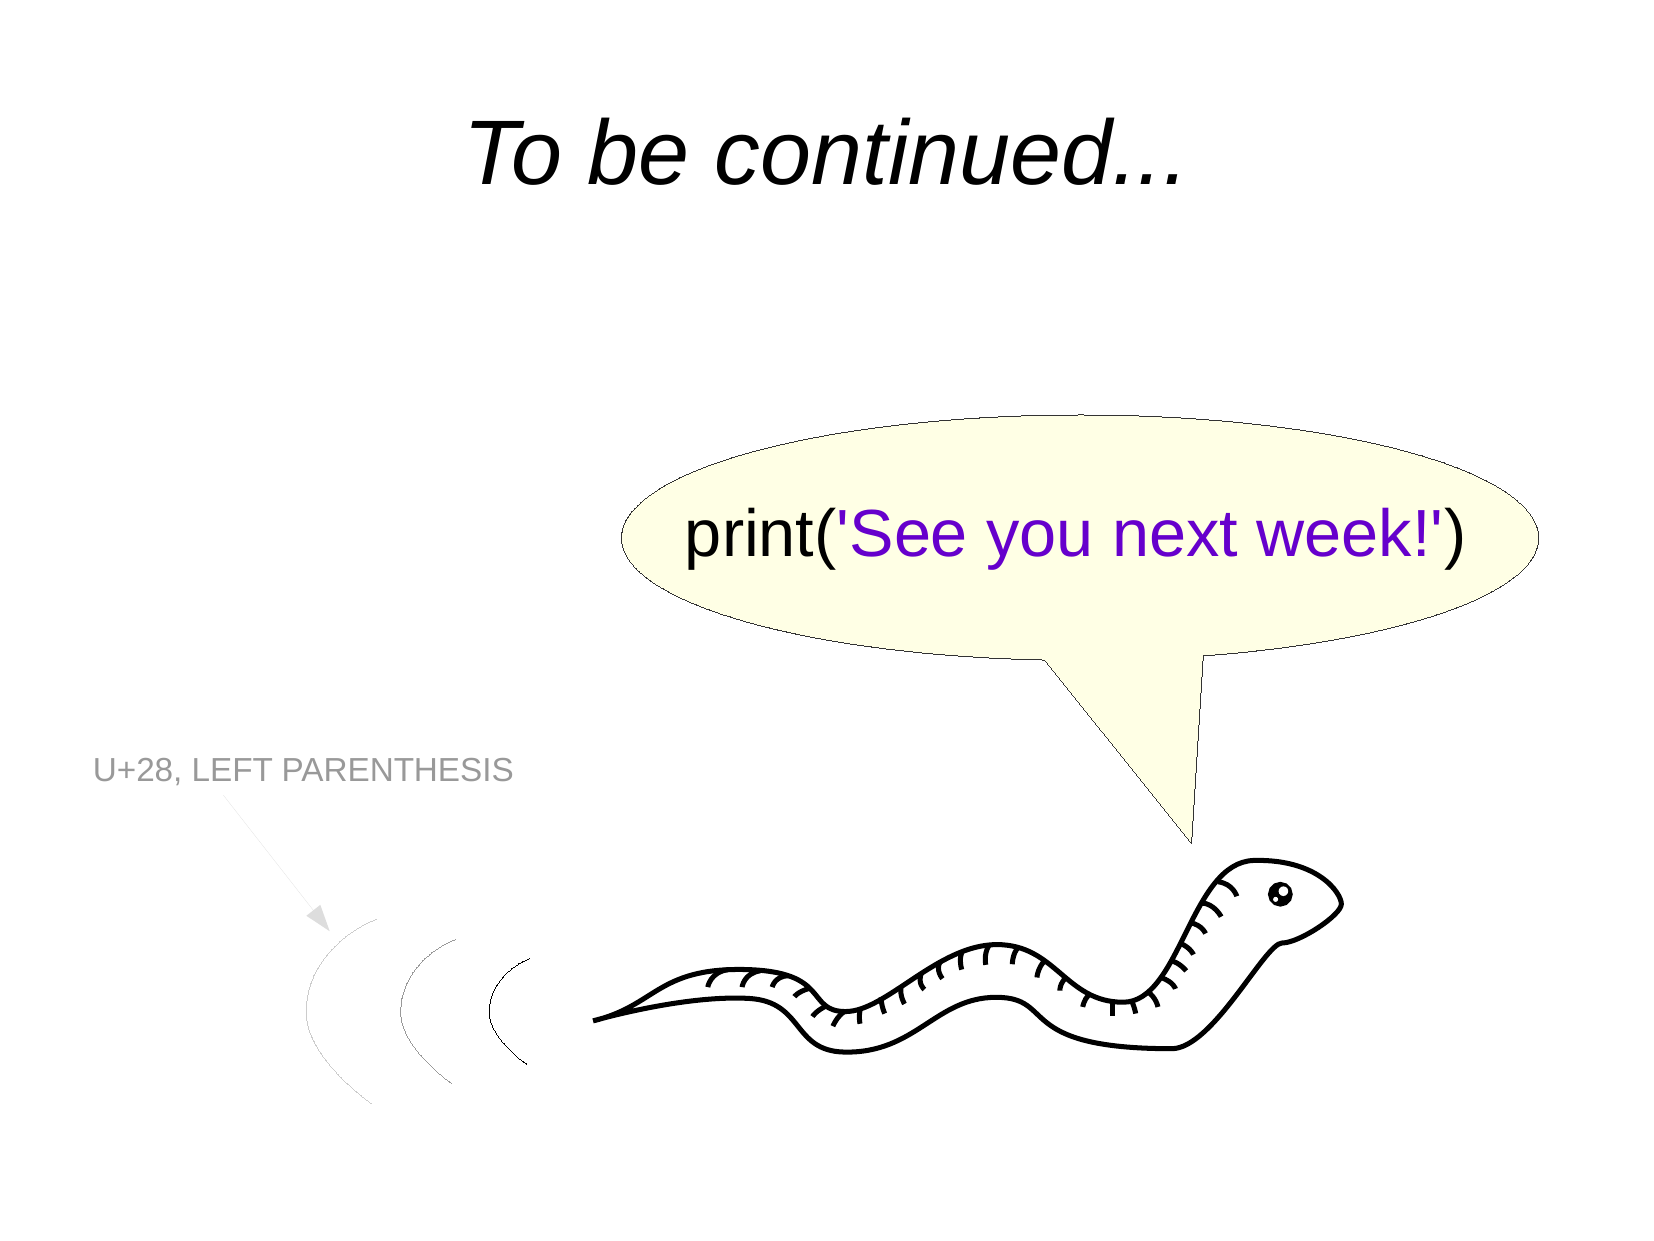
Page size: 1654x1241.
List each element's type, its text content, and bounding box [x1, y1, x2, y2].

title To be continued... [82, 49, 1571, 257]
picture [592, 857, 1344, 1055]
text_box U+28, LEFT PARENTHESIS [78, 743, 530, 797]
text_box [621, 414, 1539, 844]
text_box print('See you next week!') [670, 488, 1484, 579]
